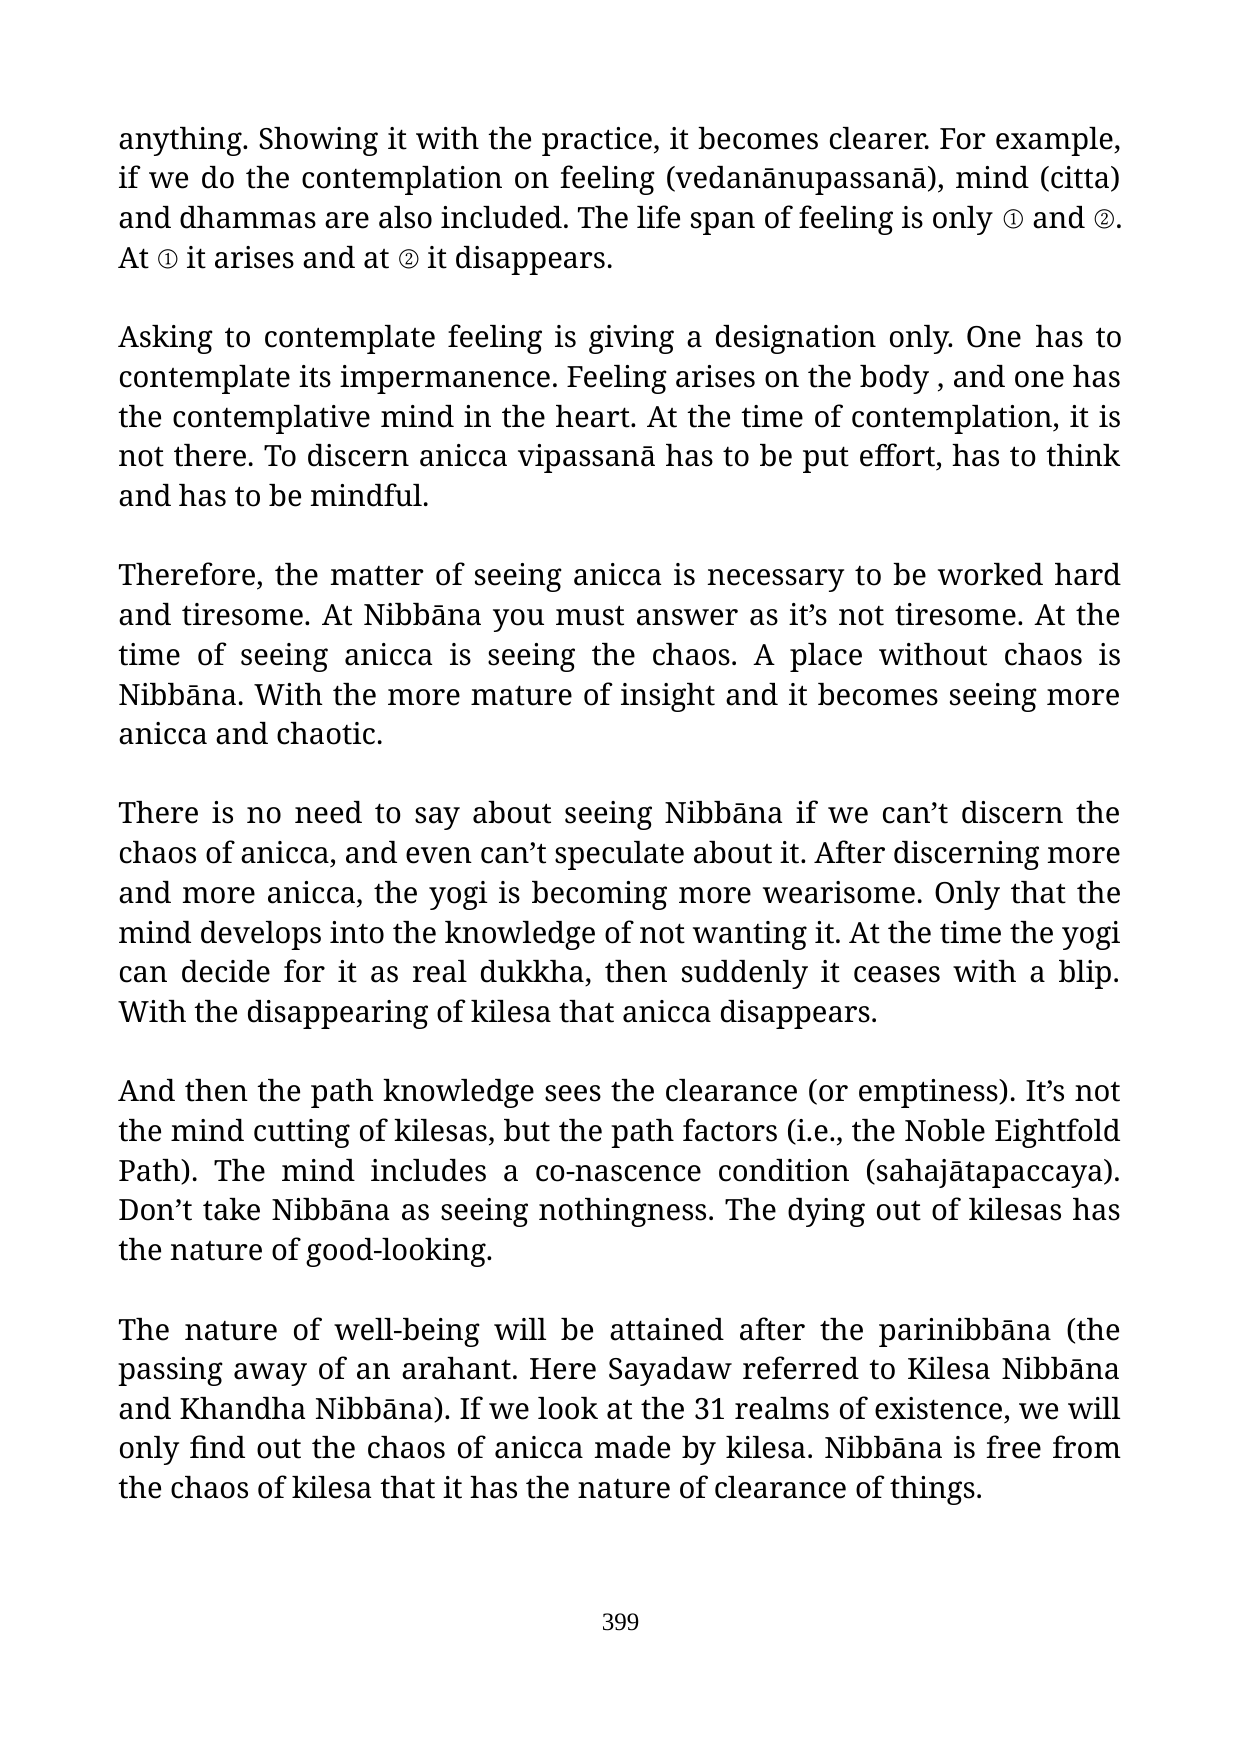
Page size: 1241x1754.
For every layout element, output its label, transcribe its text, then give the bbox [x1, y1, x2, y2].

text anything. Showing it with the practice, it becomes clearer. For example, if we do the contemplation on feeling (vedanānupassanā), mind (citta) and dhammas are also included. The life span of feeling is only ① and ②. At ① it arises and at ② it disappears. Asking to contemplate feeling is giving a designation only. One has to contemplate its impermanence. Feeling arises on the body , and one has the contemplative mind in the heart. At the time of contemplation, it is not there. To discern anicca vipassanā has to be put effort, has to think and has to be mindful. Therefore, the matter of seeing anicca is necessary to be worked hard and tiresome. At Nibbāna you must answer as it’s not tiresome. At the time of seeing anicca is seeing the chaos. A place without chaos is Nibbāna. With the more mature of insight and it becomes seeing more anicca and chaotic. There is no need to say about seeing Nibbāna if we can’t discern the chaos of anicca, and even can’t speculate about it. After discerning more and more anicca, the yogi is becoming more wearisome. Only that the mind develops into the knowledge of not wanting it. At the time the yogi can decide for it as real dukkha, then suddenly it ceases with a blip. With the disappearing of kilesa that anicca disappears. And then the path knowledge sees the clearance (or emptiness). It’s not the mind cutting of kilesas, but the path factors (i.e., the Noble Eightfold Path). The mind includes a co-nascence condition (sahajātapaccaya). Don’t take Nibbāna as seeing nothingness. The dying out of kilesas has the nature of good-looking. The nature of well-being will be attained after the parinibbāna (the passing away of an arahant. Here Sayadaw referred to Kilesa Nibbāna and Khandha Nibbāna). If we look at the 31 realms of existence, we will only find out the chaos of anicca made by kilesa. Nibbāna is free from the chaos of kilesa that it has the nature of clearance of things. [118, 118, 1122, 1547]
